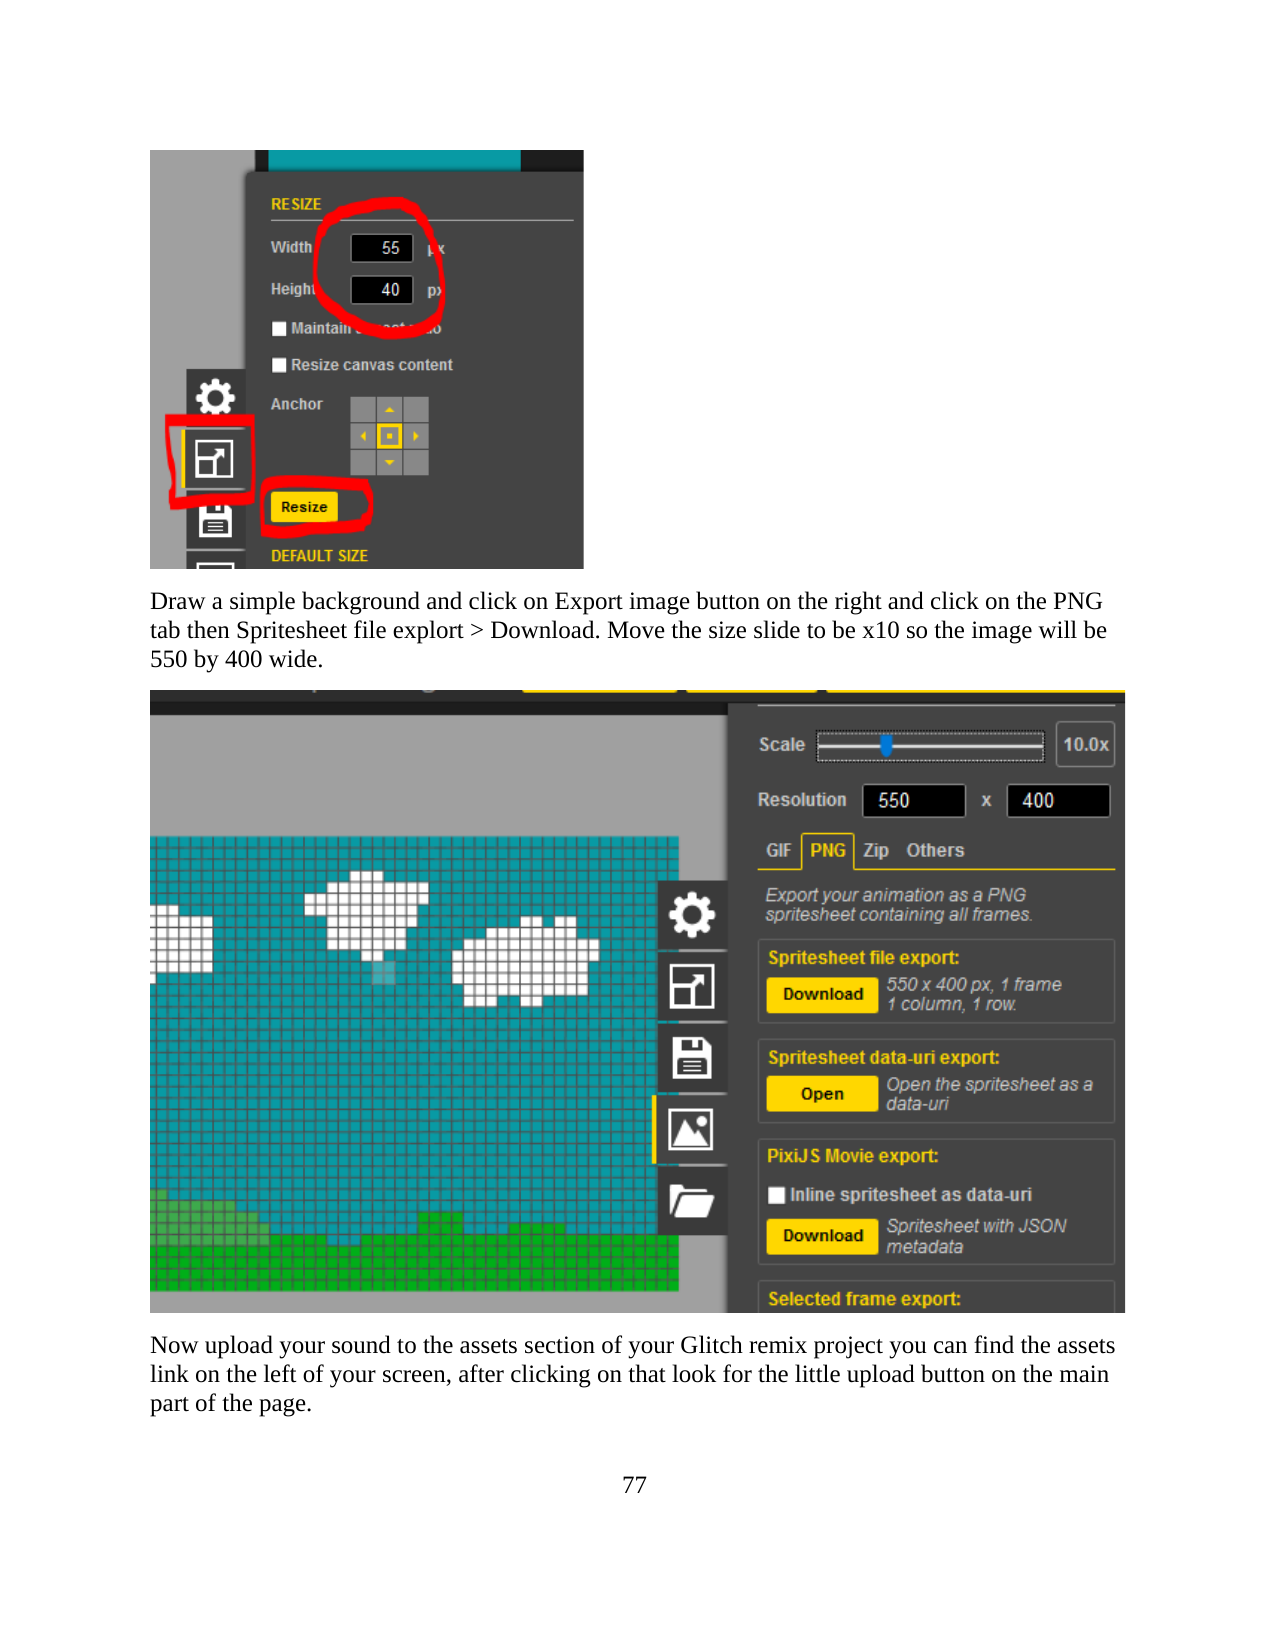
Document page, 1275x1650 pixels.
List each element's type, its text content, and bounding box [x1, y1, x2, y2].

picture [150, 150, 584, 569]
text Now upload your sound to the assets section of your Glitch remix project you can find the assets link on the left of your screen, after clicking on that look for the little upload button on the main part of the page. [150, 1331, 1125, 1417]
picture [150, 690, 1125, 1313]
text Draw a simple background and click on Export image button on the right and click on the PNG tab then Spritesheet file explort > Download. Move the size slide to be x10 so the image will be 550 by 400 wide. [150, 586, 1125, 673]
